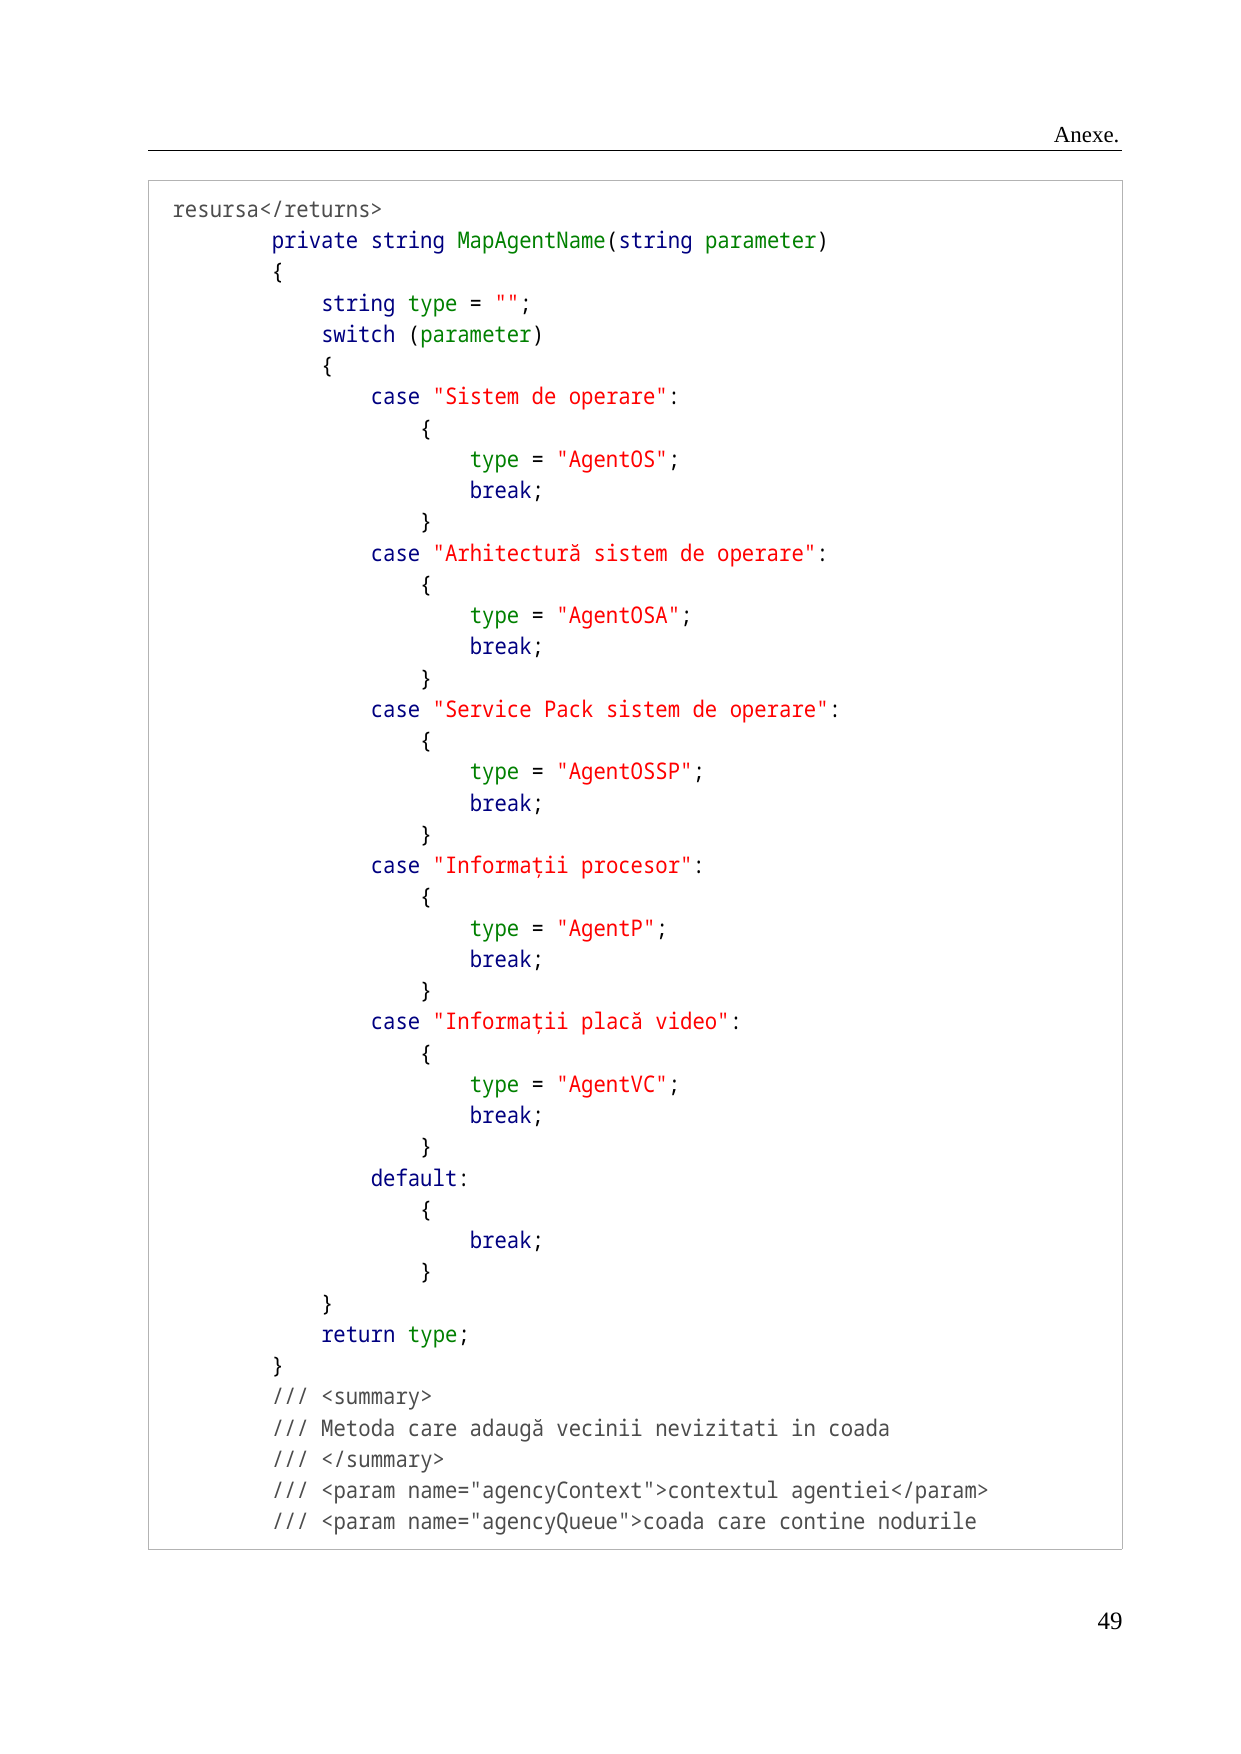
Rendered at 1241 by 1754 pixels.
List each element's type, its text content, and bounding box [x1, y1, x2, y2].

text type = "AgentVC"; [149, 1055, 1122, 1086]
text /// Metoda care adaugă vecinii nevizitati in coada [149, 1399, 1122, 1430]
text type = "AgentOSSP"; [149, 743, 1122, 774]
text { [149, 399, 1122, 430]
text { [149, 868, 1122, 899]
text } [149, 1243, 1122, 1274]
text string type = ""; [149, 274, 1122, 305]
text { [149, 1024, 1122, 1055]
text break; [149, 618, 1122, 649]
text { [149, 336, 1122, 368]
text { [149, 555, 1122, 586]
text default: [149, 1149, 1122, 1180]
text /// <summary> [149, 1368, 1122, 1399]
text { [149, 711, 1122, 743]
text break; [149, 930, 1122, 961]
text } [149, 649, 1122, 680]
text } [149, 805, 1122, 836]
text type = "AgentOSA"; [149, 586, 1122, 618]
text } [149, 493, 1122, 524]
text switch (parameter) [149, 305, 1122, 336]
text } [149, 1118, 1122, 1149]
text { [149, 1180, 1122, 1211]
text } [149, 1274, 1122, 1305]
text case "Informații placă video": [149, 993, 1122, 1024]
text break; [149, 774, 1122, 805]
text } [149, 1336, 1122, 1368]
text case "Service Pack sistem de operare": [149, 680, 1122, 711]
text /// <param name="agencyContext">contextul agentiei</param> [149, 1461, 1122, 1493]
text break; [149, 1086, 1122, 1118]
text /// <param name="agencyQueue">coada care contine nodurile [149, 1493, 1122, 1549]
text case "Arhitectură sistem de operare": [149, 524, 1122, 555]
text break; [149, 461, 1122, 493]
text return type; [149, 1305, 1122, 1336]
text } [149, 961, 1122, 993]
text type = "AgentOS"; [149, 430, 1122, 461]
text type = "AgentP"; [149, 899, 1122, 930]
text /// </summary> [149, 1430, 1122, 1461]
text case "Informații procesor": [149, 836, 1122, 868]
text break; [149, 1211, 1122, 1243]
text resursa</returns> [149, 181, 1122, 211]
text private string MapAgentName(string parameter) [149, 211, 1122, 243]
text { [149, 243, 1122, 274]
text case "Sistem de operare": [149, 368, 1122, 399]
